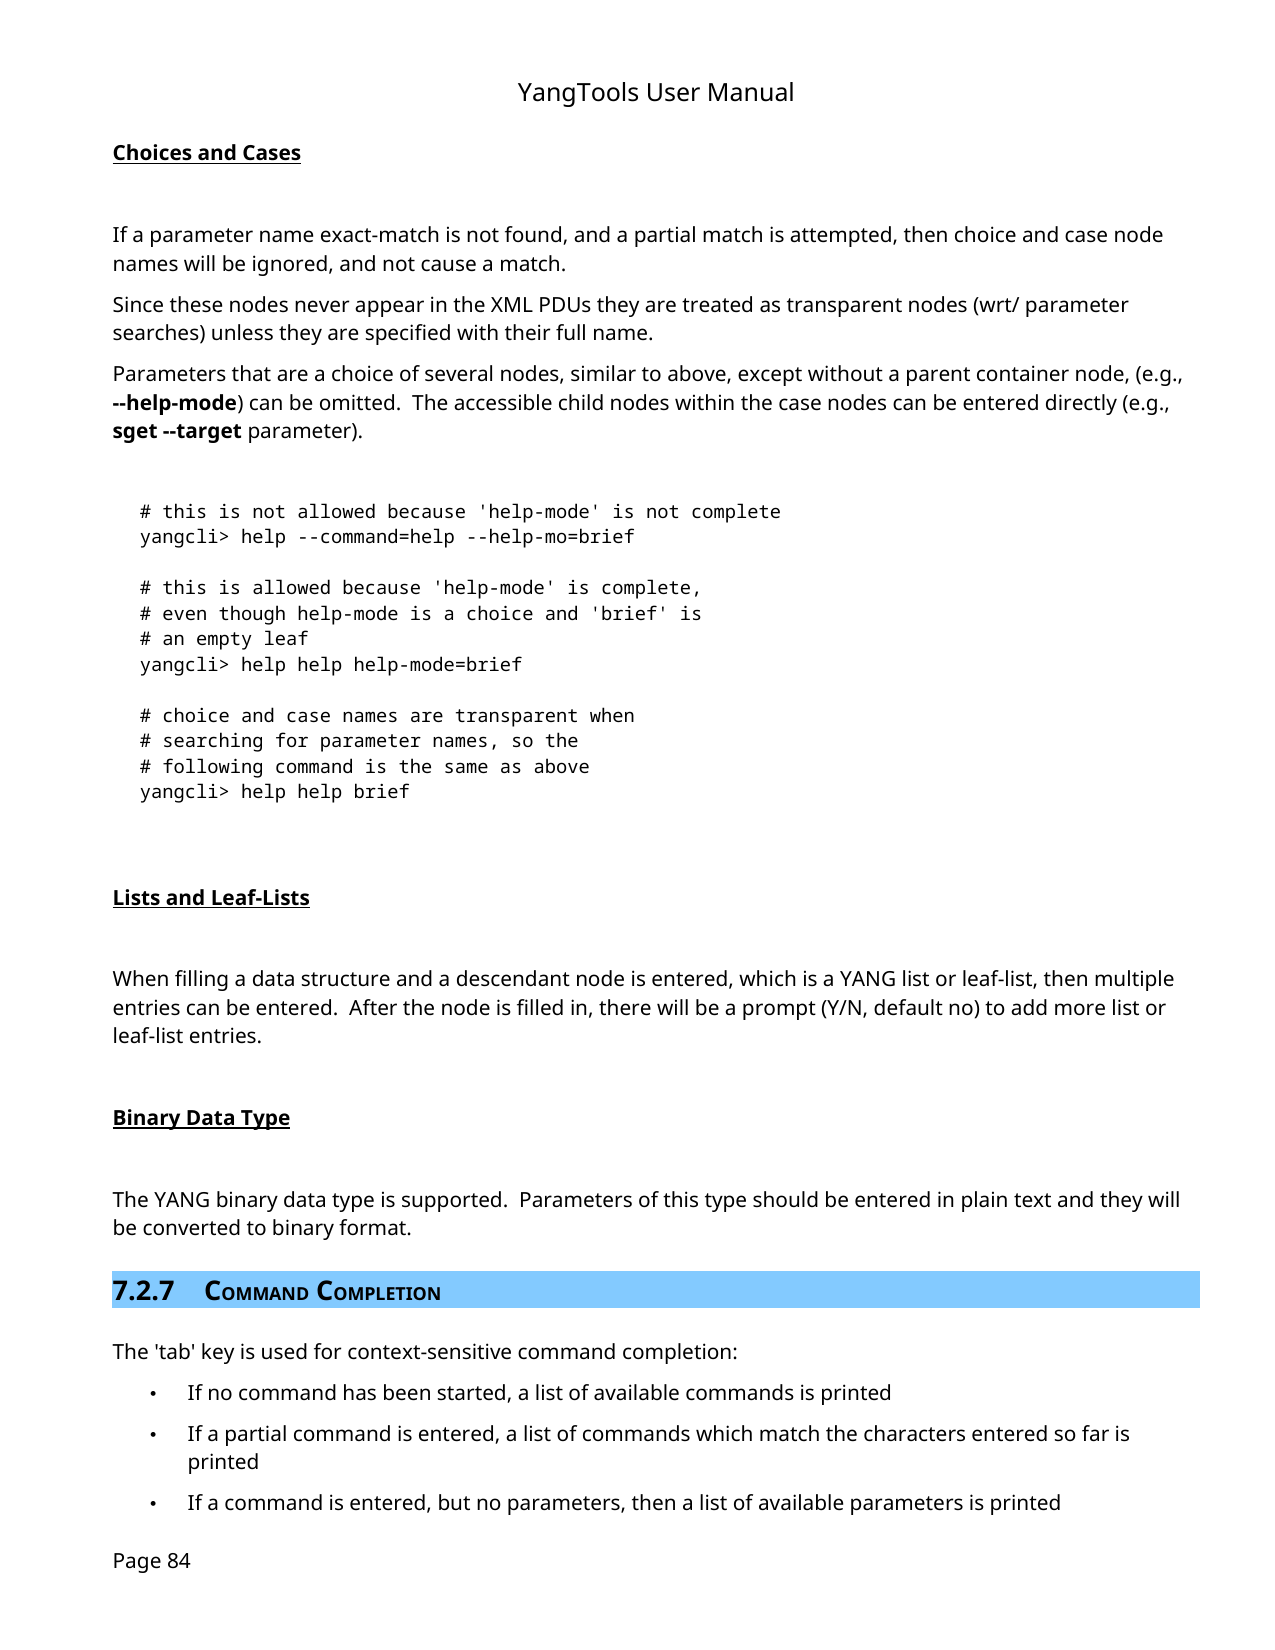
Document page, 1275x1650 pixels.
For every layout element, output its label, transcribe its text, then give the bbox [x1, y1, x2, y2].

list If a partial command is entered, a list of commands which match the characters entered so far is printed [150, 1419, 1200, 1476]
text # this is not allowed because 'help-mode' is not complete yangcli> help --command=help --help-mo=brief # this is allowed because 'help-mode' is complete, # even though help-mode is a choice and 'brief' is # an empty leaf yangcli> help help help-mode=brief # choice and case names are transparent when # searching for parameter names, so the # following command is the same as above yangcli> help help brief [139, 498, 1200, 830]
subtitle Command Completion [112, 1271, 1200, 1308]
text If a parameter name exact-match is not found, and a partial match is attempted, then choice and case node names will be ignored, and not cause a match. [112, 220, 1200, 277]
text Choices and Cases [112, 138, 1200, 167]
text Binary Data Type [112, 1103, 1200, 1132]
text The YANG binary data type is supported. Parameters of this type should be entered in plain text and they will be converted to binary format. [112, 1185, 1200, 1242]
list If no command has been started, a list of available commands is printed [150, 1378, 1200, 1407]
text The 'tab' key is used for context-sensitive command completion: [112, 1337, 1200, 1366]
text Parameters that are a choice of several nodes, similar to above, except without a parent container node, (e.g., --help-mode) can be omitted. The accessible child nodes within the case nodes can be entered directly (e.g., sget --target parameter). [112, 359, 1200, 444]
text Since these nodes never appear in the XML PDUs they are treated as transparent nodes (wrt/ parameter searches) unless they are specified with their full name. [112, 290, 1200, 347]
list If a command is entered, but no parameters, then a list of available parameters is printed [150, 1488, 1200, 1517]
text When filling a data structure and a descendant node is entered, which is a YANG list or leaf-list, then multiple entries can be entered. After the node is filled in, there will be a prompt (Y/N, default no) to add more list or leaf-list entries. [112, 964, 1200, 1050]
text Lists and Leaf-Lists [112, 883, 1200, 911]
